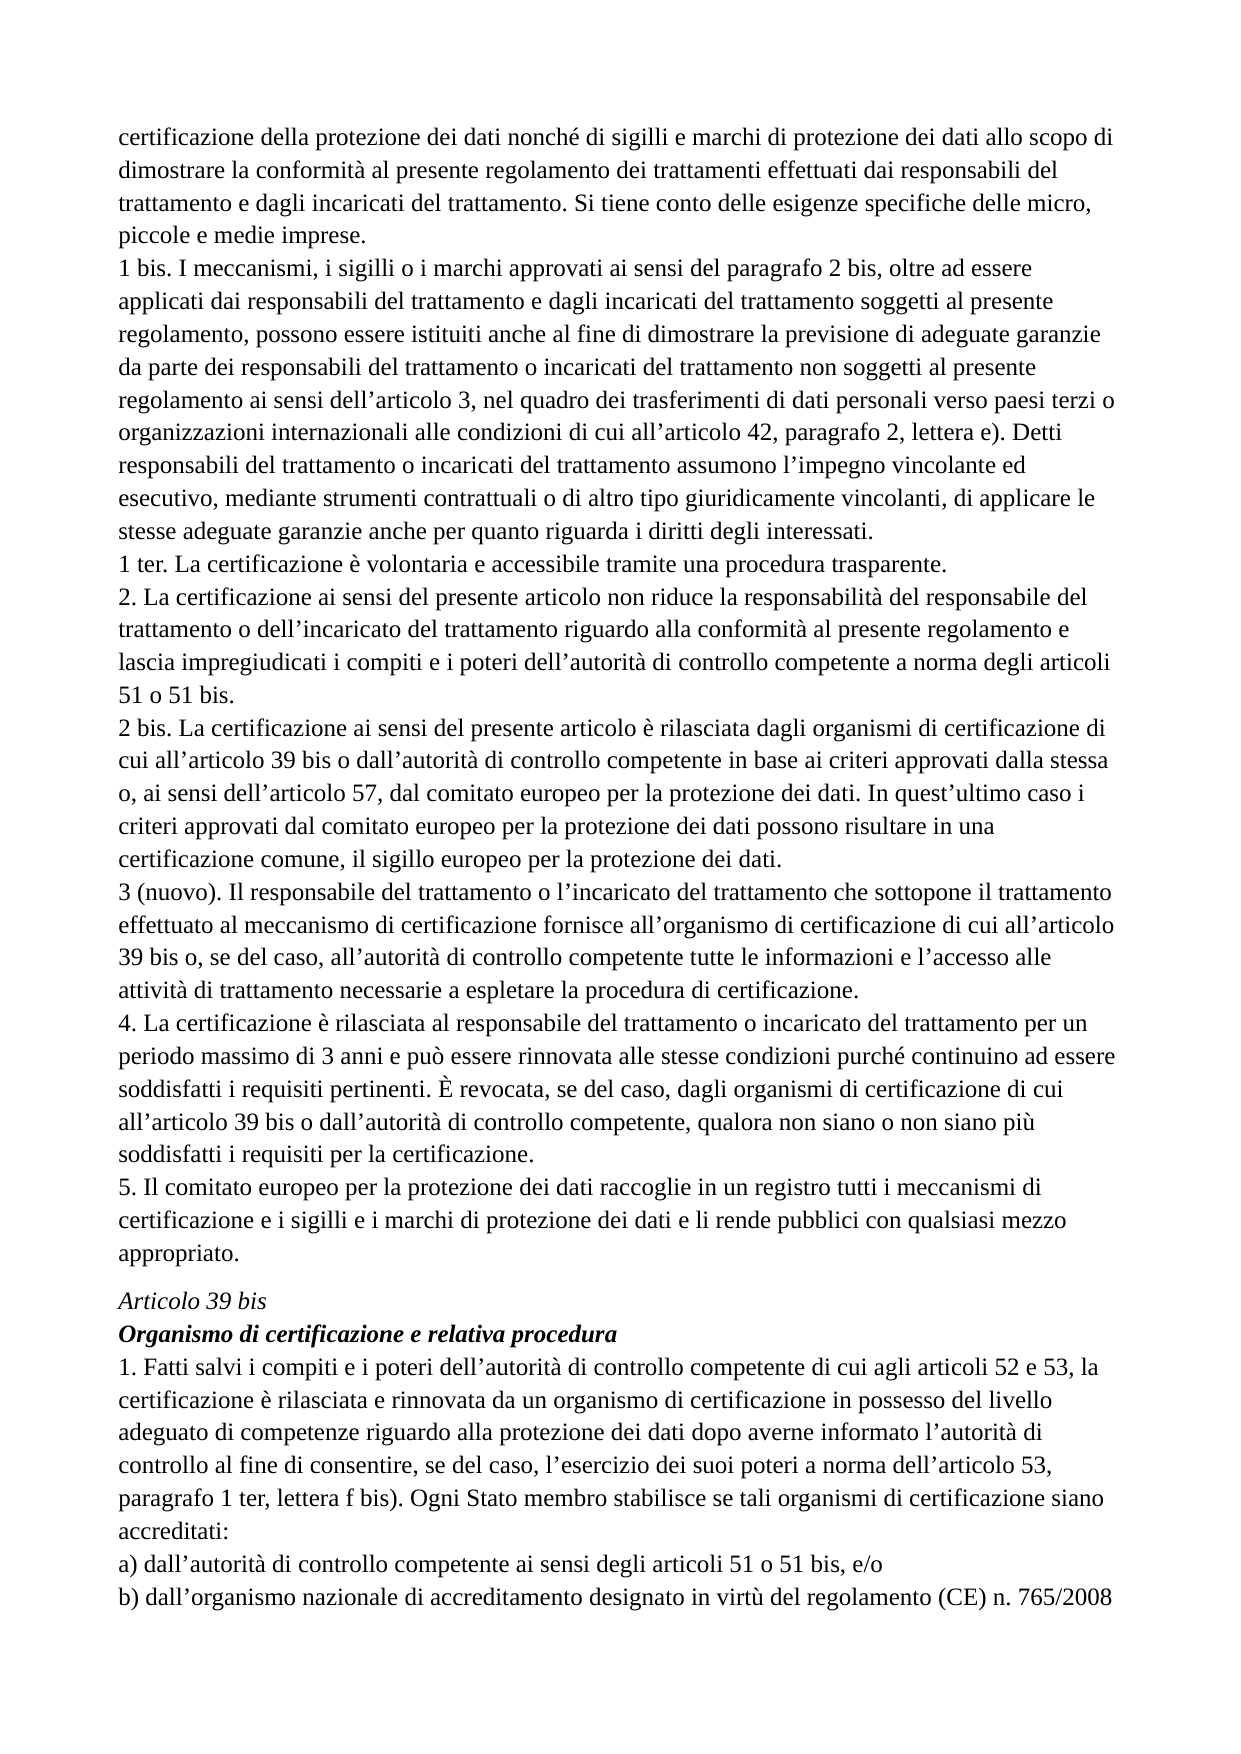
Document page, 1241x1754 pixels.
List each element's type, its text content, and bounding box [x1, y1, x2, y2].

text certificazione della protezione dei dati nonché di sigilli e marchi di protezione dei dati allo scopo di dimostrare la conformità al presente regolamento dei trattamenti effettuati dai responsabili del trattamento e dagli incaricati del trattamento. Si tiene conto delle esigenze specifiche delle micro, piccole e medie imprese. 1 bis. I meccanismi, i sigilli o i marchi approvati ai sensi del paragrafo 2 bis, oltre ad essere applicati dai responsabili del trattamento e dagli incaricati del trattamento soggetti al presente regolamento, possono essere istituiti anche al fine di dimostrare la previsione di adeguate garanzie da parte dei responsabili del trattamento o incaricati del trattamento non soggetti al presente regolamento ai sensi dell’articolo 3, nel quadro dei trasferimenti di dati personali verso paesi terzi o organizzazioni internazionali alle condizioni di cui all’articolo 42, paragrafo 2, lettera e). Detti responsabili del trattamento o incaricati del trattamento assumono l’impegno vincolante ed esecutivo, mediante strumenti contrattuali o di altro tipo giuridicamente vincolanti, di applicare le stesse adeguate garanzie anche per quanto riguarda i diritti degli interessati. 1 ter. La certificazione è volontaria e accessibile tramite una procedura trasparente. 2. La certificazione ai sensi del presente articolo non riduce la responsabilità del responsabile del trattamento o dell’incaricato del trattamento riguardo alla conformità al presente regolamento e lascia impregiudicati i compiti e i poteri dell’autorità di controllo competente a norma degli articoli 51 o 51 bis. 2 bis. La certificazione ai sensi del presente articolo è rilasciata dagli organismi di certificazione di cui all’articolo 39 bis o dall’autorità di controllo competente in base ai criteri approvati dalla stessa o, ai sensi dell’articolo 57, dal comitato europeo per la protezione dei dati. In quest’ultimo caso i criteri approvati dal comitato europeo per la protezione dei dati possono risultare in una certificazione comune, il sigillo europeo per la protezione dei dati. 3 (nuovo). Il responsabile del trattamento o l’incaricato del trattamento che sottopone il trattamento effettuato al meccanismo di certificazione fornisce all’organismo di certificazione di cui all’articolo 39 bis o, se del caso, all’autorità di controllo competente tutte le informazioni e l’accesso alle attività di trattamento necessarie a espletare la procedura di certificazione. 4. La certificazione è rilasciata al responsabile del trattamento o incaricato del trattamento per un periodo massimo di 3 anni e può essere rinnovata alle stesse condizioni purché continuino ad essere soddisfatti i requisiti pertinenti. È revocata, se del caso, dagli organismi di certificazione di cui all’articolo 39 bis o dall’autorità di controllo competente, qualora non siano o non siano più soddisfatti i requisiti per la certificazione. 5. Il comitato europeo per la protezione dei dati raccoglie in un registro tutti i meccanismi di certificazione e i sigilli e i marchi di protezione dei dati e li rende pubblici con qualsiasi mezzo appropriato. [118, 118, 1122, 1267]
text 1. Fatti salvi i compiti e i poteri dell’autorità di controllo competente di cui agli articoli 52 e 53, la certificazione è rilasciata e rinnovata da un organismo di certificazione in possesso del livello adeguato di competenze riguardo alla protezione dei dati dopo averne informato l’autorità di controllo al fine di consentire, se del caso, l’esercizio dei suoi poteri a norma dell’articolo 53, paragrafo 1 ter, lettera f bis). Ogni Stato membro stabilisce se tali organismi di certificazione siano accreditati: a) dall’autorità di controllo competente ai sensi degli articoli 51 o 51 bis, e/o b) dall’organismo nazionale di accreditamento designato in virtù del regolamento (CE) n. 765/2008 [118, 1348, 1122, 1610]
text Organismo di certificazione e relativa procedura [118, 1315, 1122, 1348]
text Articolo 39 bis [118, 1282, 1122, 1315]
